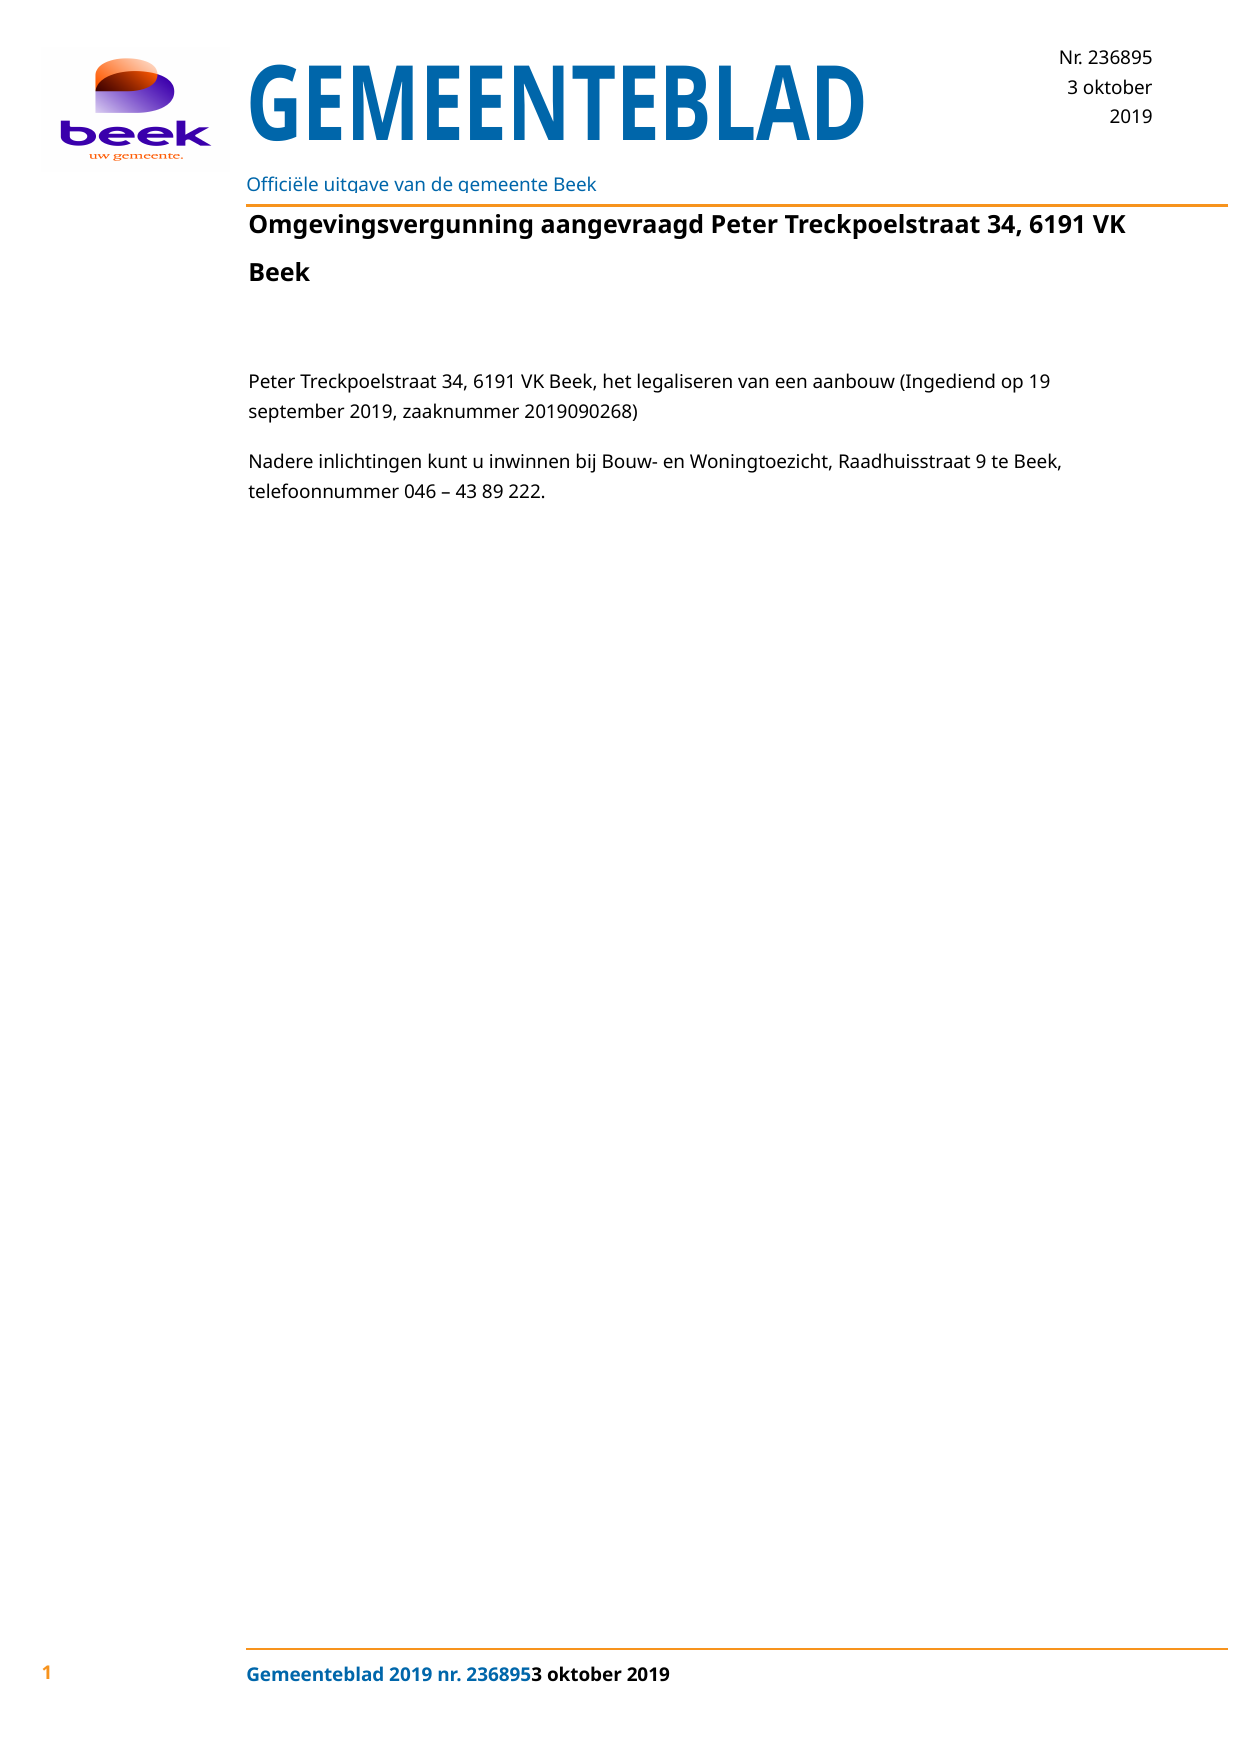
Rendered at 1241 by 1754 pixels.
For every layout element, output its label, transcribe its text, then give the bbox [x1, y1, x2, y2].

text Nadere inlichtingen kunt u inwinnen bij Bouw- en Woningtoezicht, Raadhuisstraat 9 te Beek, telefoonnummer 046 – 43 89 222. [248, 448, 1152, 504]
text Omgevingsvergunning aangevraagd Peter Treckpoelstraat 34, 6191 VK Beek [248, 207, 1152, 288]
text Peter Treckpoelstraat 34, 6191 VK Beek, het legaliseren van een aanbouw (Ingediend op 19 september 2019, zaaknummer 2019090268) [248, 368, 1152, 424]
picture [41, 47, 231, 172]
